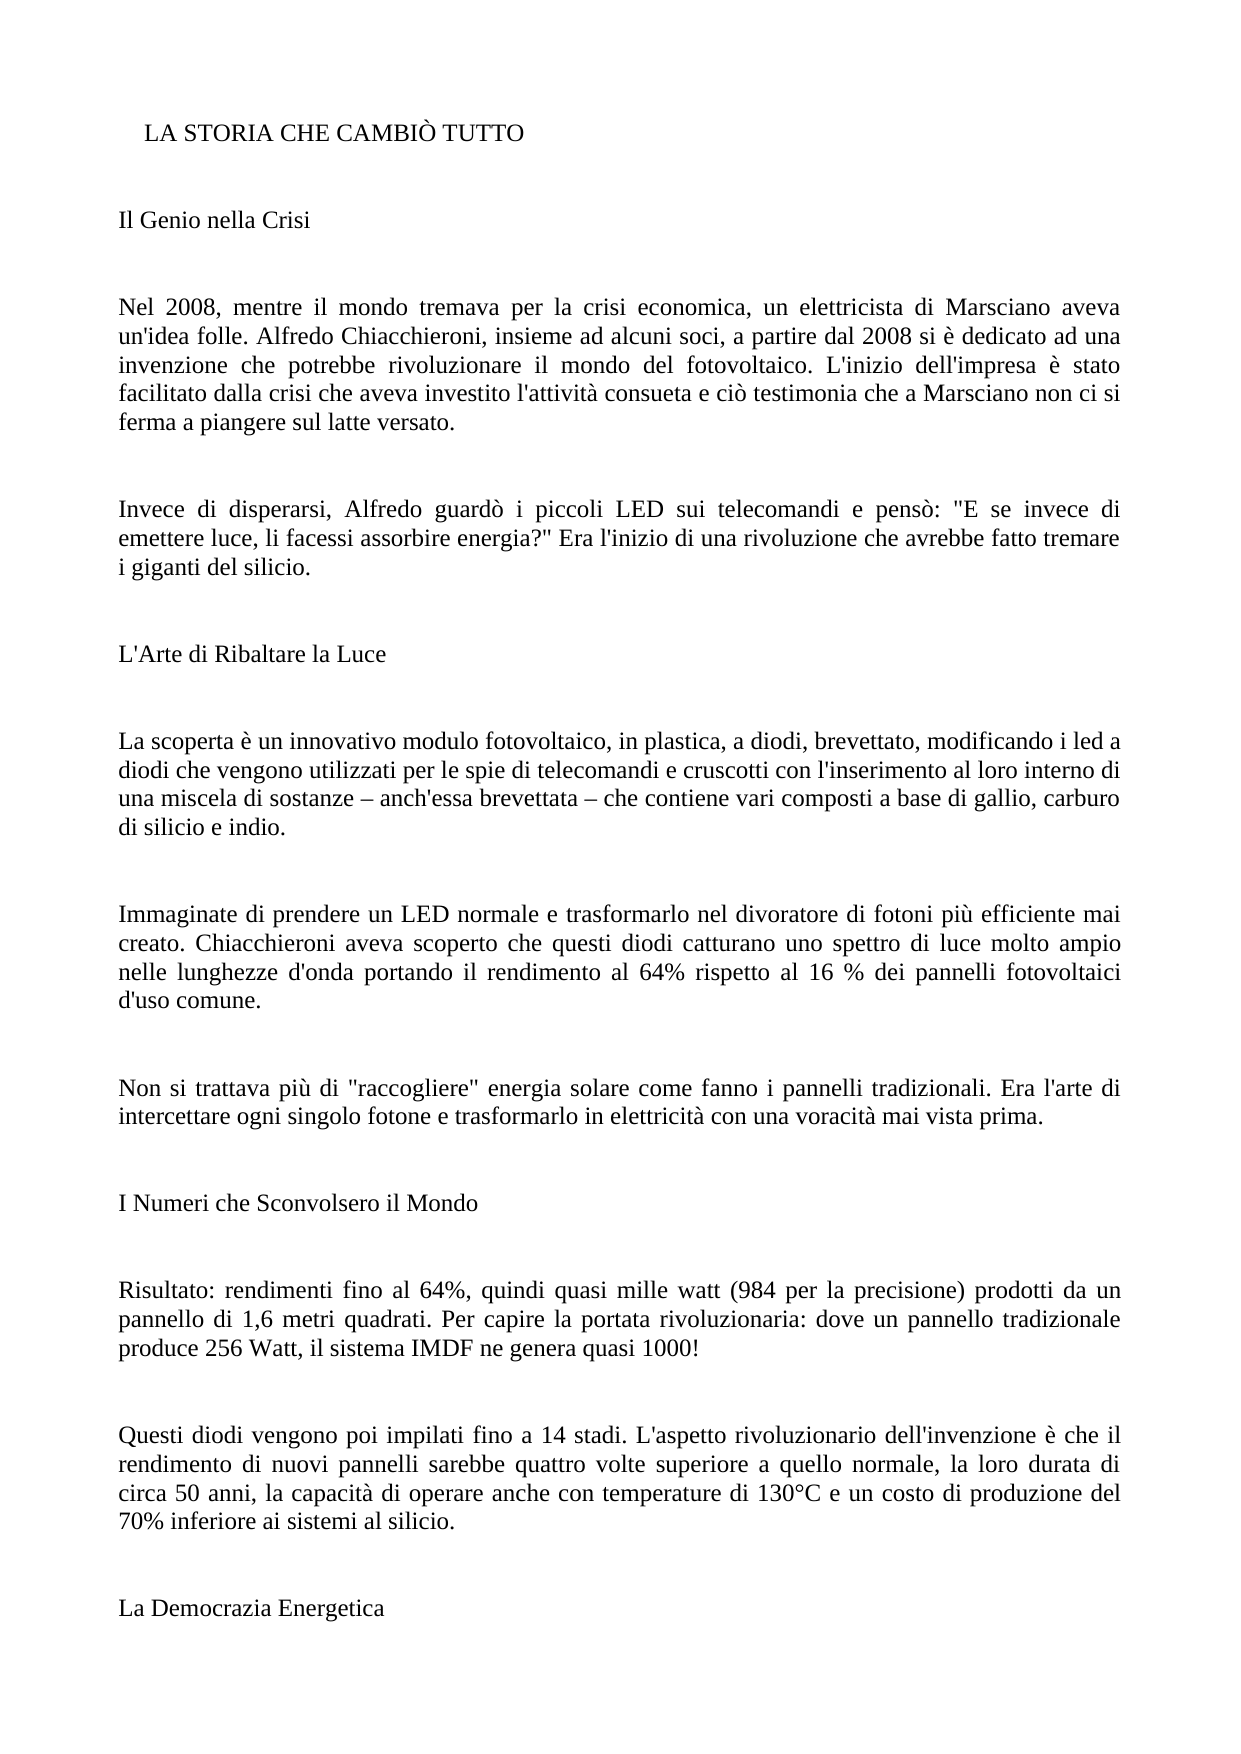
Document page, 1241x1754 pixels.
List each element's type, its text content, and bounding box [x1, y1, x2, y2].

text Immaginate di prendere un LED normale e trasformarlo nel divoratore di fotoni più efficiente mai creato. Chiacchieroni aveva scoperto che questi diodi catturano uno spettro di luce molto ampio nelle lunghezze d'onda portando il rendimento al 64% rispetto al 16 % dei pannelli fotovoltaici d'uso comune. [118, 899, 1122, 1014]
text Questi diodi vengono poi impilati fino a 14 stadi. L'aspetto rivoluzionario dell'invenzione è che il rendimento di nuovi pannelli sarebbe quattro volte superiore a quello normale, la loro durata di circa 50 anni, la capacità di operare anche con temperature di 130°C e un costo di produzione del 70% inferiore ai sistemi al silicio. [118, 1420, 1122, 1535]
text Risultato: rendimenti fino al 64%, quindi quasi mille watt (984 per la precisione) prodotti da un pannello di 1,6 metri quadrati. Per capire la portata rivoluzionaria: dove un pannello tradizionale produce 256 Watt, il sistema IMDF ne genera quasi 1000! [118, 1276, 1122, 1362]
text La scoperta è un innovativo modulo fotovoltaico, in plastica, a diodi, brevettato, modificando i led a diodi che vengono utilizzati per le spie di telecomandi e cruscotti con l'inserimento al loro interno di una miscela di sostanze – anch'essa brevettata – che contiene vari composti a base di gallio, carburo di silicio e indio. [118, 726, 1122, 841]
text Non si trattava più di "raccogliere" energia solare come fanno i pannelli tradizionali. Era l'arte di intercettare ogni singolo fotone e trasformarlo in elettricità con una voracità mai vista prima. [118, 1073, 1122, 1130]
subtitle 📖 LA STORIA CHE CAMBIÒ TUTTO [118, 118, 1122, 147]
text Invece di disperarsi, Alfredo guardò i piccoli LED sui telecomandi e pensò: "E se invece di emettere luce, li facessi assorbire energia?" Era l'inizio di una rivoluzione che avrebbe fatto tremare i giganti del silicio. [118, 494, 1122, 581]
subtitle I Numeri che Sconvolsero il Mondo [118, 1188, 1122, 1217]
subtitle L'Arte di Ribaltare la Luce [118, 639, 1122, 668]
text Nel 2008, mentre il mondo tremava per la crisi economica, un elettricista di Marsciano aveva un'idea folle. Alfredo Chiacchieroni, insieme ad alcuni soci, a partire dal 2008 si è dedicato ad una invenzione che potrebbe rivoluzionare il mondo del fotovoltaico. L'inizio dell'impresa è stato facilitato dalla crisi che aveva investito l'attività consueta e ciò testimonia che a Marsciano non ci si ferma a piangere sul latte versato. [118, 292, 1122, 436]
subtitle Il Genio nella Crisi [118, 205, 1122, 234]
subtitle La Democrazia Energetica [118, 1593, 1122, 1622]
